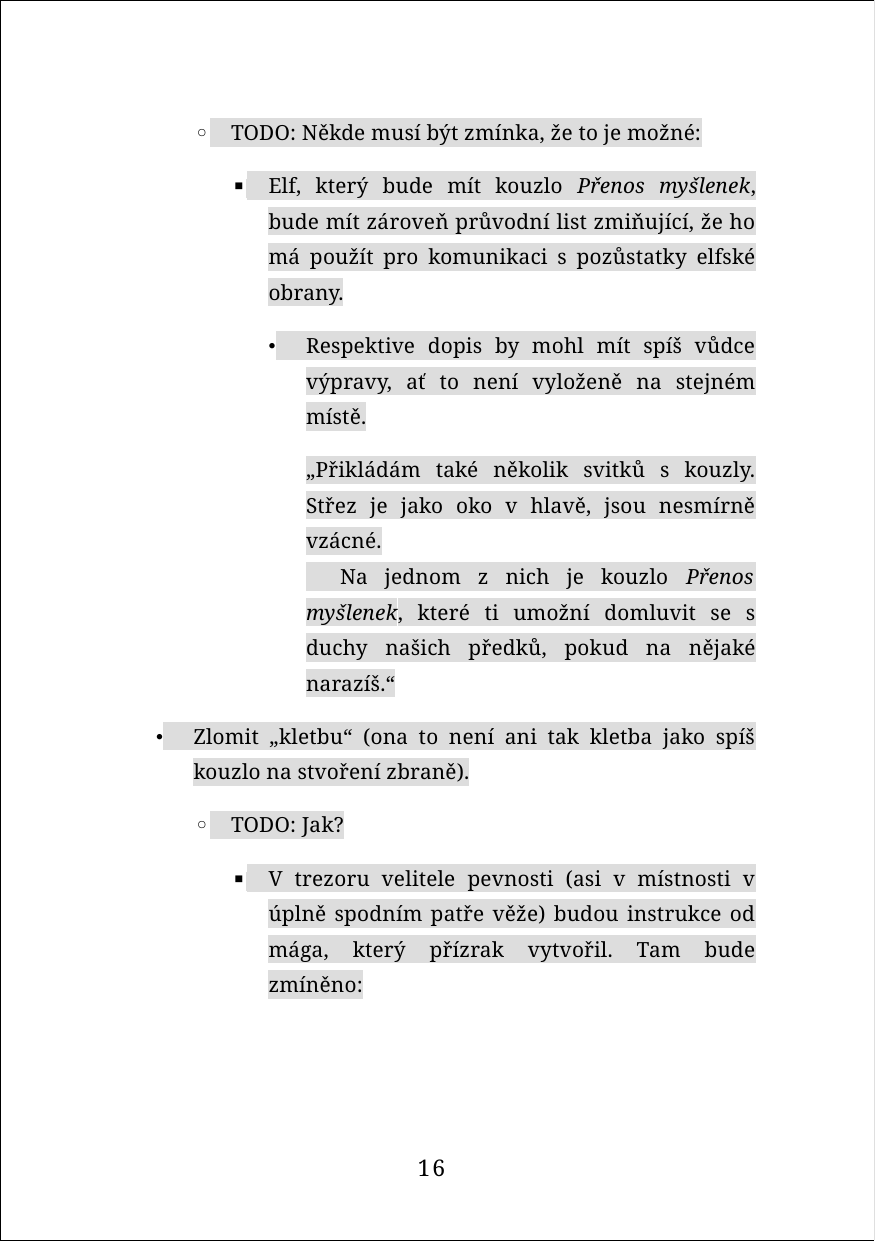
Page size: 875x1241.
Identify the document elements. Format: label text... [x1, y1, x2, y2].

list TODO: Někde musí být zmínka, že to je možné: [193, 118, 756, 147]
list Zlomit „kletbu“ (ona to není ani tak kletba jako spíš kouzlo na stvoření zbraně). [156, 722, 756, 786]
list TODO: Jak? [193, 811, 756, 839]
list V trezoru velitele pevnosti (asi v místnosti v úplně spodním patře věže) budou instrukce od mága, který přízrak vytvořil. Tam bude zmíněno: [231, 864, 756, 999]
list Elf, který bude mít kouzlo Přenos myšlenek, bude mít zároveň průvodní list zmiňující, že ho má použít pro komunikaci s pozůstatky elfské obrany. [231, 171, 756, 306]
list „Přikládám také několik svitků s kouzly. Střez je jako oko v hlavě, jsou nesmírně vzácné. Na jednom z nich je kouzlo Přenos myšlenek, které ti umožní domluvit se s duchy našich předků, pokud na nějaké narazíš.“ [268, 456, 756, 697]
list Respektive dopis by mohl mít spíš vůdce výpravy, ať to není vyloženě na stejném místě. [268, 331, 756, 431]
